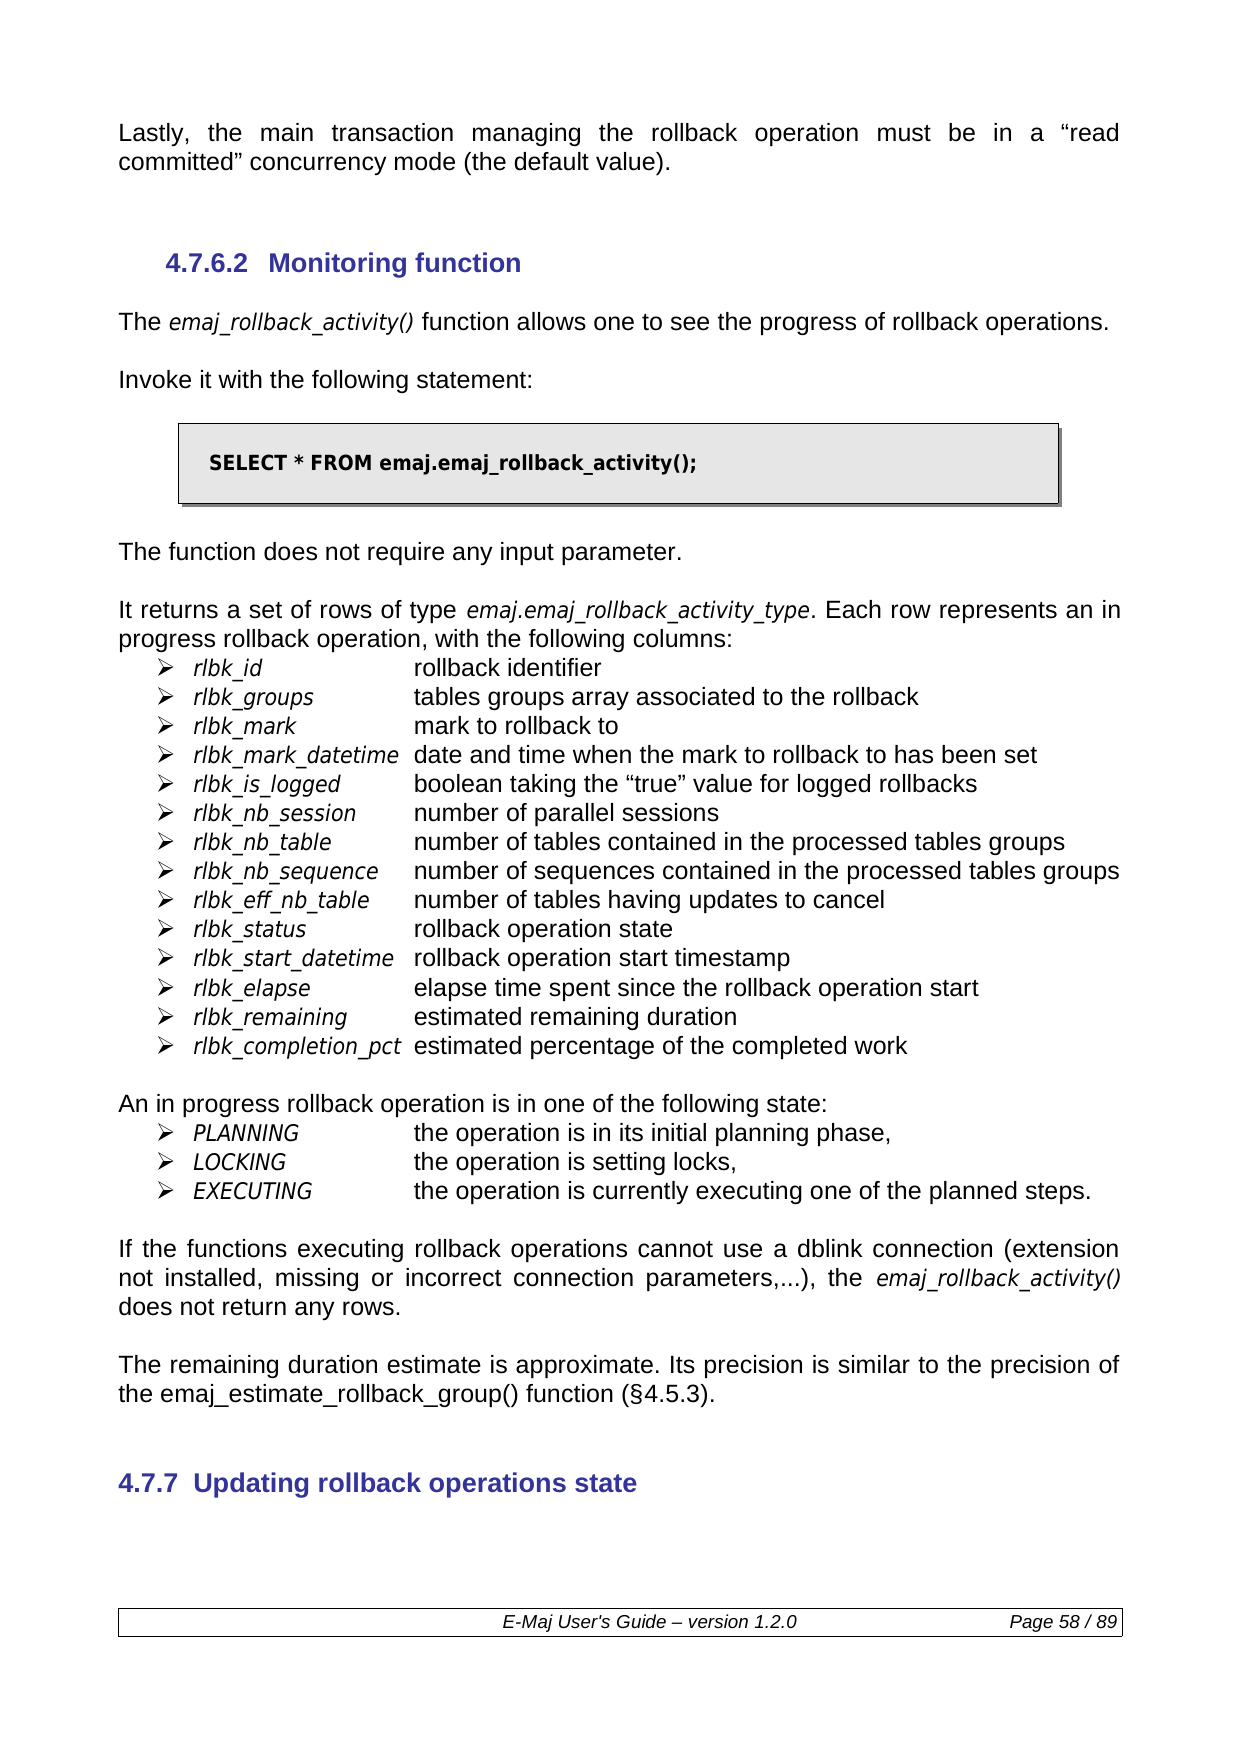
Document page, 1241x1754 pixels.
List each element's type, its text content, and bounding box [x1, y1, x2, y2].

text The remaining duration estimate is approximate. Its precision is similar to the precision of the emaj_estimate_rollback_group() function (§4.5.3). [118, 1350, 1122, 1408]
list rlbk_mark mark to rollback to [156, 711, 1122, 740]
list rlbk_id rollback identifier [156, 653, 1122, 682]
list rlbk_elapse elapse time spent since the rollback operation start [156, 972, 1122, 1001]
text If the functions executing rollback operations cannot use a dblink connection (extension not installed, missing or incorrect connection parameters,...), the emaj_rollback_activity() does not return any rows. [118, 1234, 1122, 1321]
list rlbk_completion_pct estimated percentage of the completed work [156, 1031, 1122, 1059]
text An in progress rollback operation is in one of the following state: [118, 1089, 1122, 1118]
list PLANNING the operation is in its initial planning phase, [156, 1118, 1122, 1147]
list rlbk_status rollback operation state [156, 914, 1122, 943]
list rlbk_start_datetime rollback operation start timestamp [156, 943, 1122, 972]
text Invoke it with the following statement: [118, 365, 1122, 394]
text SELECT * FROM emaj.emaj_rollback_activity(); [179, 448, 1058, 472]
list rlbk_groups tables groups array associated to the rollback [156, 682, 1122, 711]
list rlbk_is_logged boolean taking the “true” value for logged rollbacks [156, 769, 1122, 798]
text It returns a set of rows of type emaj.emaj_rollback_activity_type. Each row represents an in progress rollback operation, with the following columns: [118, 594, 1122, 653]
list LOCKING the operation is setting locks, [156, 1147, 1122, 1176]
list rlbk_nb_table number of tables contained in the processed tables groups [156, 827, 1122, 856]
list rlbk_nb_session number of parallel sessions [156, 798, 1122, 827]
list rlbk_remaining estimated remaining duration [156, 1001, 1122, 1031]
list rlbk_nb_sequence number of sequences contained in the processed tables groups [156, 856, 1122, 885]
text The emaj_rollback_activity() function allows one to see the progress of rollback operations. [118, 307, 1122, 336]
text Lastly, the main transaction managing the rollback operation must be in a “read committed” concurrency mode (the default value). [118, 118, 1122, 176]
list rlbk_eff_nb_table number of tables having updates to cancel [156, 885, 1122, 914]
subtitle Monitoring function [165, 247, 1122, 278]
text The function does not require any input parameter. [118, 536, 1122, 566]
subtitle Updating rollback operations state [118, 1466, 1122, 1497]
list rlbk_mark_datetime date and time when the mark to rollback to has been set [156, 740, 1122, 769]
list EXECUTING the operation is currently executing one of the planned steps. [156, 1176, 1122, 1205]
